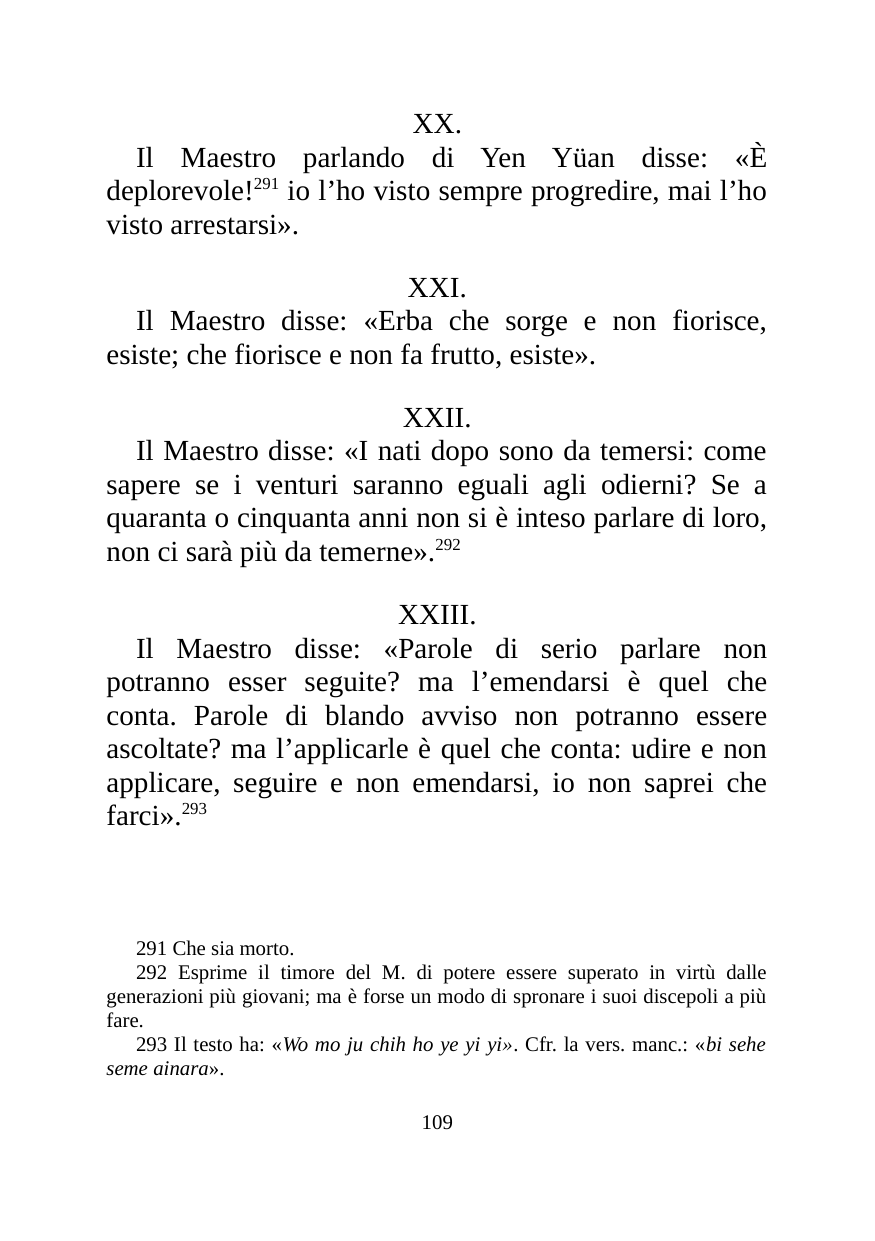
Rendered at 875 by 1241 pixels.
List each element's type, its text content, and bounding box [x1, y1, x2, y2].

text Il Maestro disse: «Erba che sorge e non fiorisce, esiste; che fiorisce e non fa frutto, esiste». [106, 303, 768, 371]
text XXI. [106, 270, 768, 303]
text Il Maestro disse: «Parole di serio parlare non potranno esser seguite? ma l’emendarsi è quel che conta. Parole di blando avviso non potranno essere ascoltate? ma l’applicarle è quel che conta: udire e non applicare, seguire e non emendarsi, io non saprei che farci». [106, 631, 768, 832]
text XXII. [106, 400, 768, 433]
text Che sia morto. [106, 936, 768, 960]
text Il Maestro parlando di Yen Yüan disse: «È deplorevole! io l’ho visto sempre progredire, mai l’ho visto arrestarsi». [106, 140, 768, 240]
text XX. [106, 106, 768, 140]
text Il Maestro disse: «I nati dopo sono da temersi: come sapere se i venturi saranno eguali agli odierni? Se a quaranta o cinquanta anni non si è inteso parlare di loro, non ci sarà più da temerne». [106, 433, 768, 568]
text Il testo ha: «Wo mo ju chih ho ye yi yi». Cfr. la vers. manc.: «bi sehe seme ainara». [106, 1032, 768, 1080]
text XXIII. [106, 597, 768, 631]
text Esprime il timore del M. di potere essere superato in virtù dalle generazioni più giovani; ma è forse un modo di spronare i suoi discepoli a più fare. [106, 960, 768, 1032]
